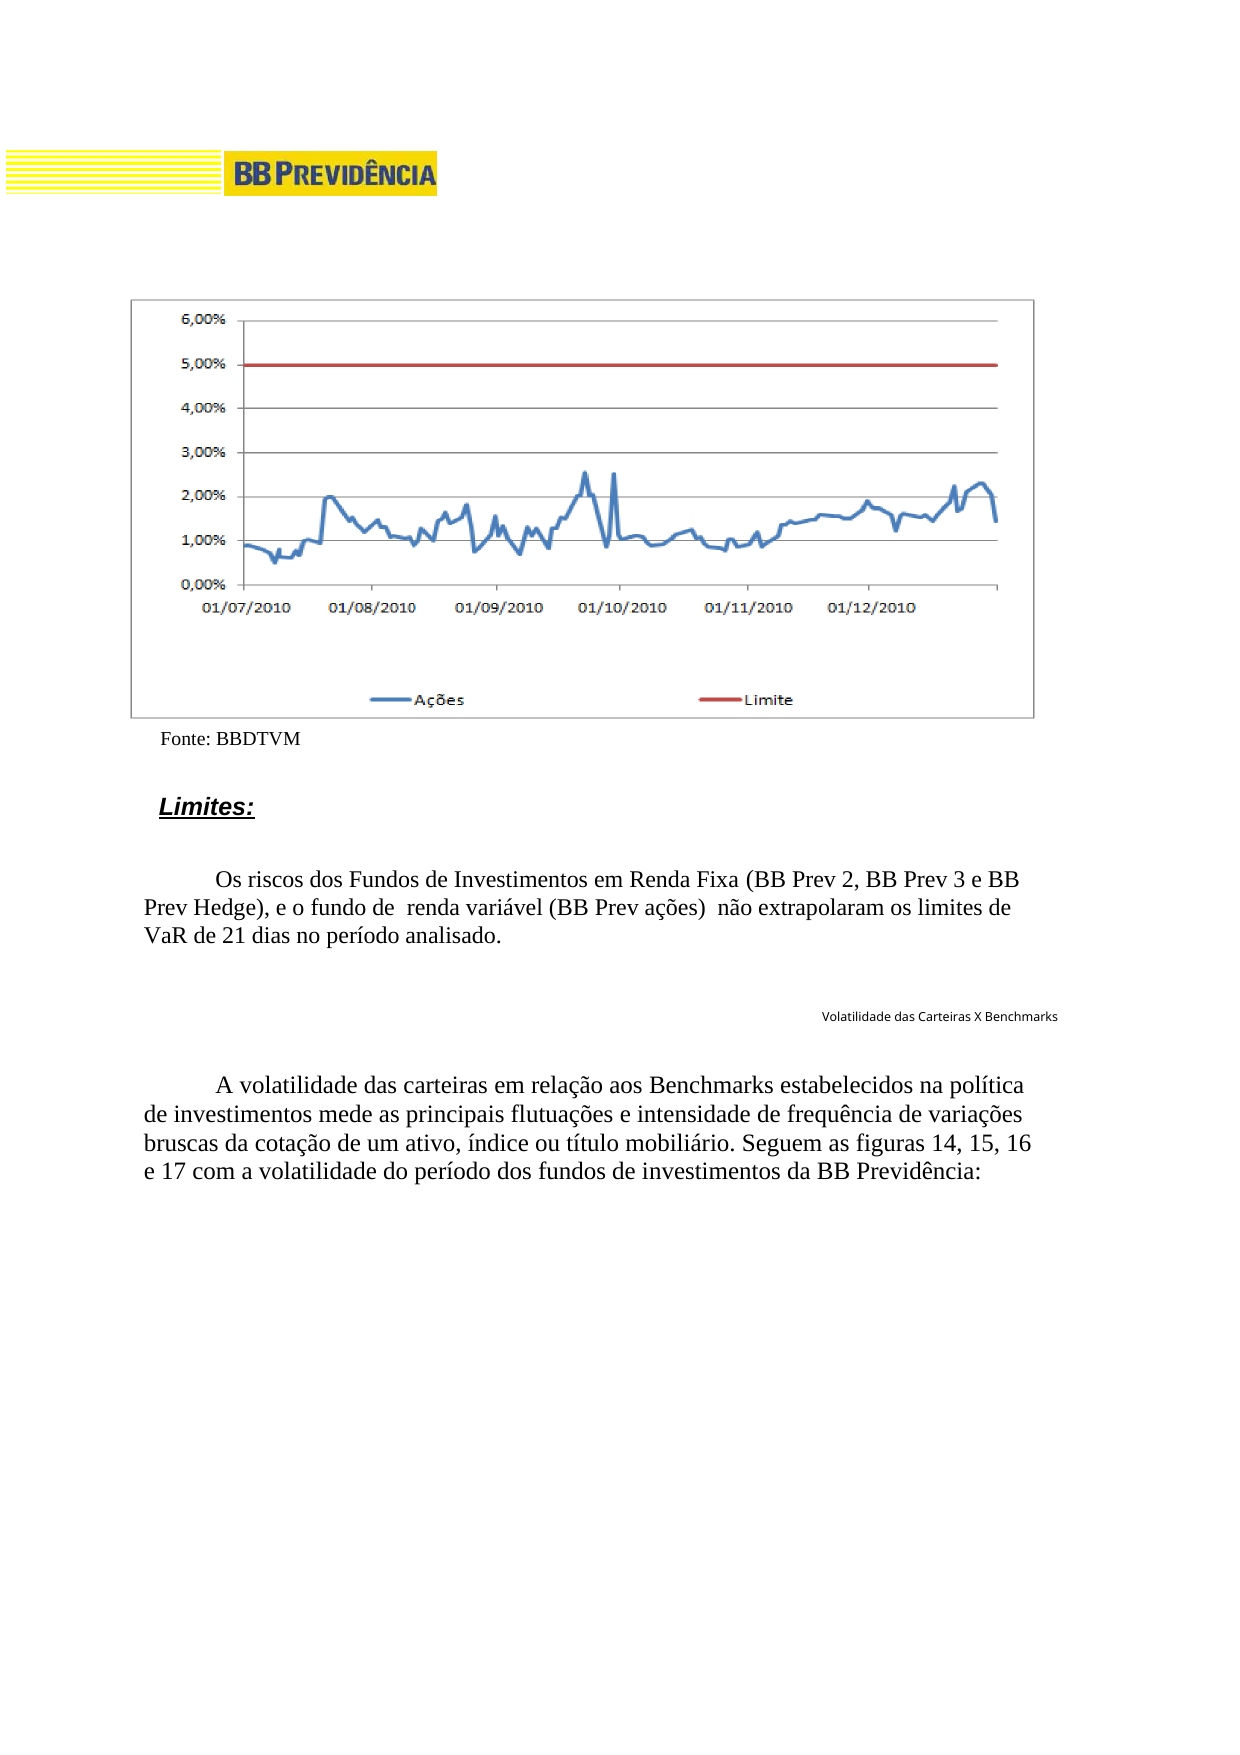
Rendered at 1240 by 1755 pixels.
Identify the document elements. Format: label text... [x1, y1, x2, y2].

text A volatilidade das carteiras em relação aos Benchmarks estabelecidos na política de investimentos mede as principais flutuações e intensidade de frequência de variações bruscas da cotação de um ativo, índice ou título mobiliário. Seguem as figuras 14, 15, 16 e 17 com a volatilidade do período dos fundos de investimentos da BB Previdência: [143, 1070, 1040, 1185]
text Fonte: BBDTVM [71, 727, 1064, 750]
subtitle Volatilidade das Carteiras X Benchmarks [71, 1008, 1061, 1026]
text Limites: [158, 792, 1064, 821]
text Os riscos dos Fundos de Investimentos em Renda Fixa (BB Prev 2, BB Prev 3 e BB Prev Hedge), e o fundo de renda variável (BB Prev ações) não extrapolaram os limites de VaR de 21 dias no período analisado. [143, 864, 1040, 949]
